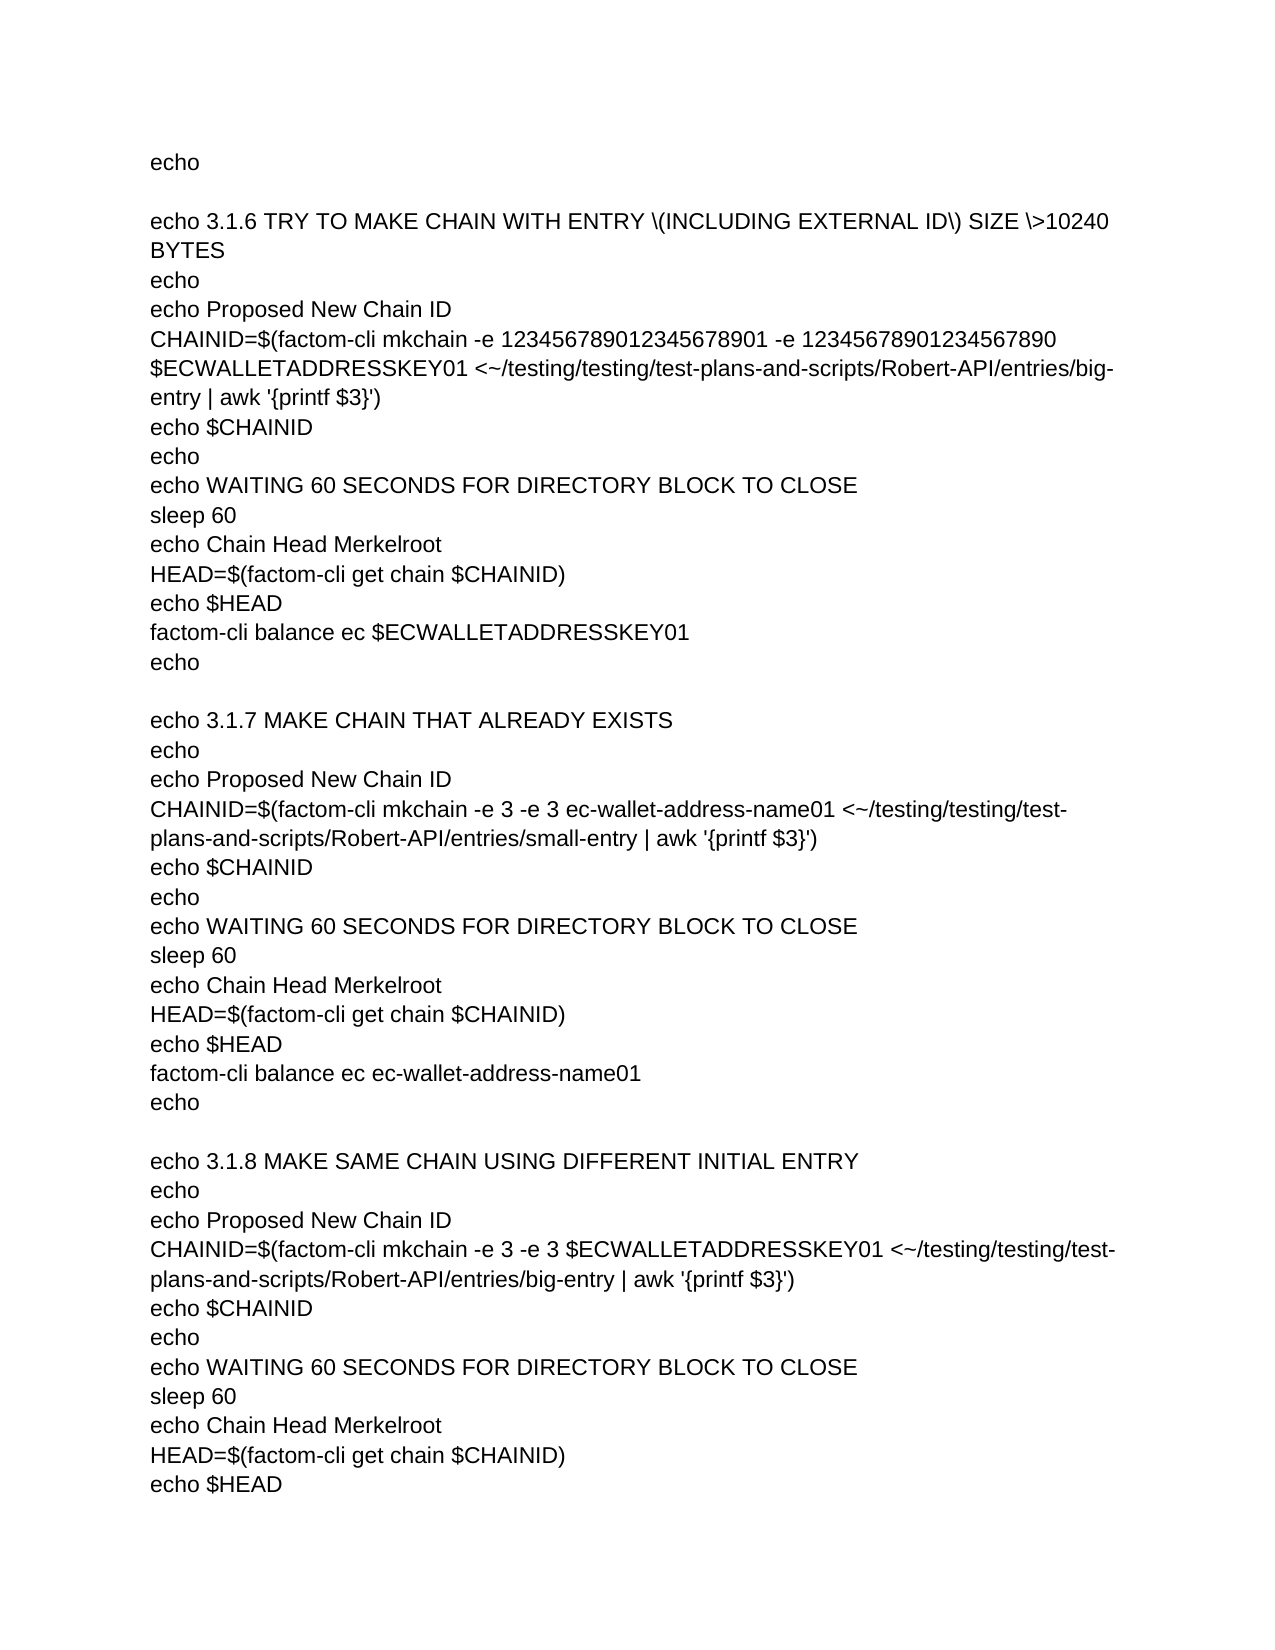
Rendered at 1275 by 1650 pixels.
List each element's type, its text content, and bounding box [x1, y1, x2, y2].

text echo Proposed New Chain ID [150, 297, 1125, 322]
text CHAINID=$(factom-cli mkchain -e 123456789012345678901 -e 12345678901234567890 $ECWALLETADDRESSKEY01 <~/testing/testing/test-plans-and-scripts/Robert-API/entries/big-entry | awk '{printf $3}') [150, 326, 1125, 411]
text CHAINID=$(factom-cli mkchain -e 3 -e 3 $ECWALLETADDRESSKEY01 <~/testing/testing/test-plans-and-scripts/Robert-API/entries/big-entry | awk '{printf $3}') [150, 1237, 1125, 1292]
text echo [150, 150, 1125, 176]
text echo [150, 267, 1125, 293]
text echo $HEAD [150, 591, 1125, 616]
text echo Chain Head Merkelroot [150, 532, 1125, 557]
text echo 3.1.6 TRY TO MAKE CHAIN WITH ENTRY \(INCLUDING EXTERNAL ID\) SIZE \>10240 BYTES [150, 209, 1125, 264]
text echo Proposed New Chain ID [150, 1207, 1125, 1233]
text echo [150, 649, 1125, 675]
text sleep 60 [150, 943, 1125, 969]
text echo $HEAD [150, 1031, 1125, 1057]
text echo $HEAD [150, 1472, 1125, 1497]
text echo [150, 1178, 1125, 1204]
text factom-cli balance ec $ECWALLETADDRESSKEY01 [150, 620, 1125, 646]
text HEAD=$(factom-cli get chain $CHAINID) [150, 1442, 1125, 1468]
text echo $CHAINID [150, 855, 1125, 881]
text HEAD=$(factom-cli get chain $CHAINID) [150, 561, 1125, 587]
text echo WAITING 60 SECONDS FOR DIRECTORY BLOCK TO CLOSE [150, 1354, 1125, 1380]
text echo Proposed New Chain ID [150, 767, 1125, 792]
text echo Chain Head Merkelroot [150, 1413, 1125, 1439]
text echo 3.1.8 MAKE SAME CHAIN USING DIFFERENT INITIAL ENTRY [150, 1149, 1125, 1174]
text sleep 60 [150, 1384, 1125, 1409]
text echo Chain Head Merkelroot [150, 972, 1125, 998]
text factom-cli balance ec ec-wallet-address-name01 [150, 1061, 1125, 1086]
text echo $CHAINID [150, 1296, 1125, 1321]
text HEAD=$(factom-cli get chain $CHAINID) [150, 1002, 1125, 1027]
text echo [150, 1090, 1125, 1116]
text sleep 60 [150, 502, 1125, 528]
text echo [150, 1325, 1125, 1351]
text echo WAITING 60 SECONDS FOR DIRECTORY BLOCK TO CLOSE [150, 914, 1125, 939]
text echo [150, 884, 1125, 910]
text echo [150, 444, 1125, 469]
text CHAINID=$(factom-cli mkchain -e 3 -e 3 ec-wallet-address-name01 <~/testing/testing/test-plans-and-scripts/Robert-API/entries/small-entry | awk '{printf $3}') [150, 796, 1125, 851]
text echo 3.1.7 MAKE CHAIN THAT ALREADY EXISTS [150, 708, 1125, 734]
text echo [150, 737, 1125, 763]
text echo WAITING 60 SECONDS FOR DIRECTORY BLOCK TO CLOSE [150, 473, 1125, 499]
text echo $CHAINID [150, 414, 1125, 440]
